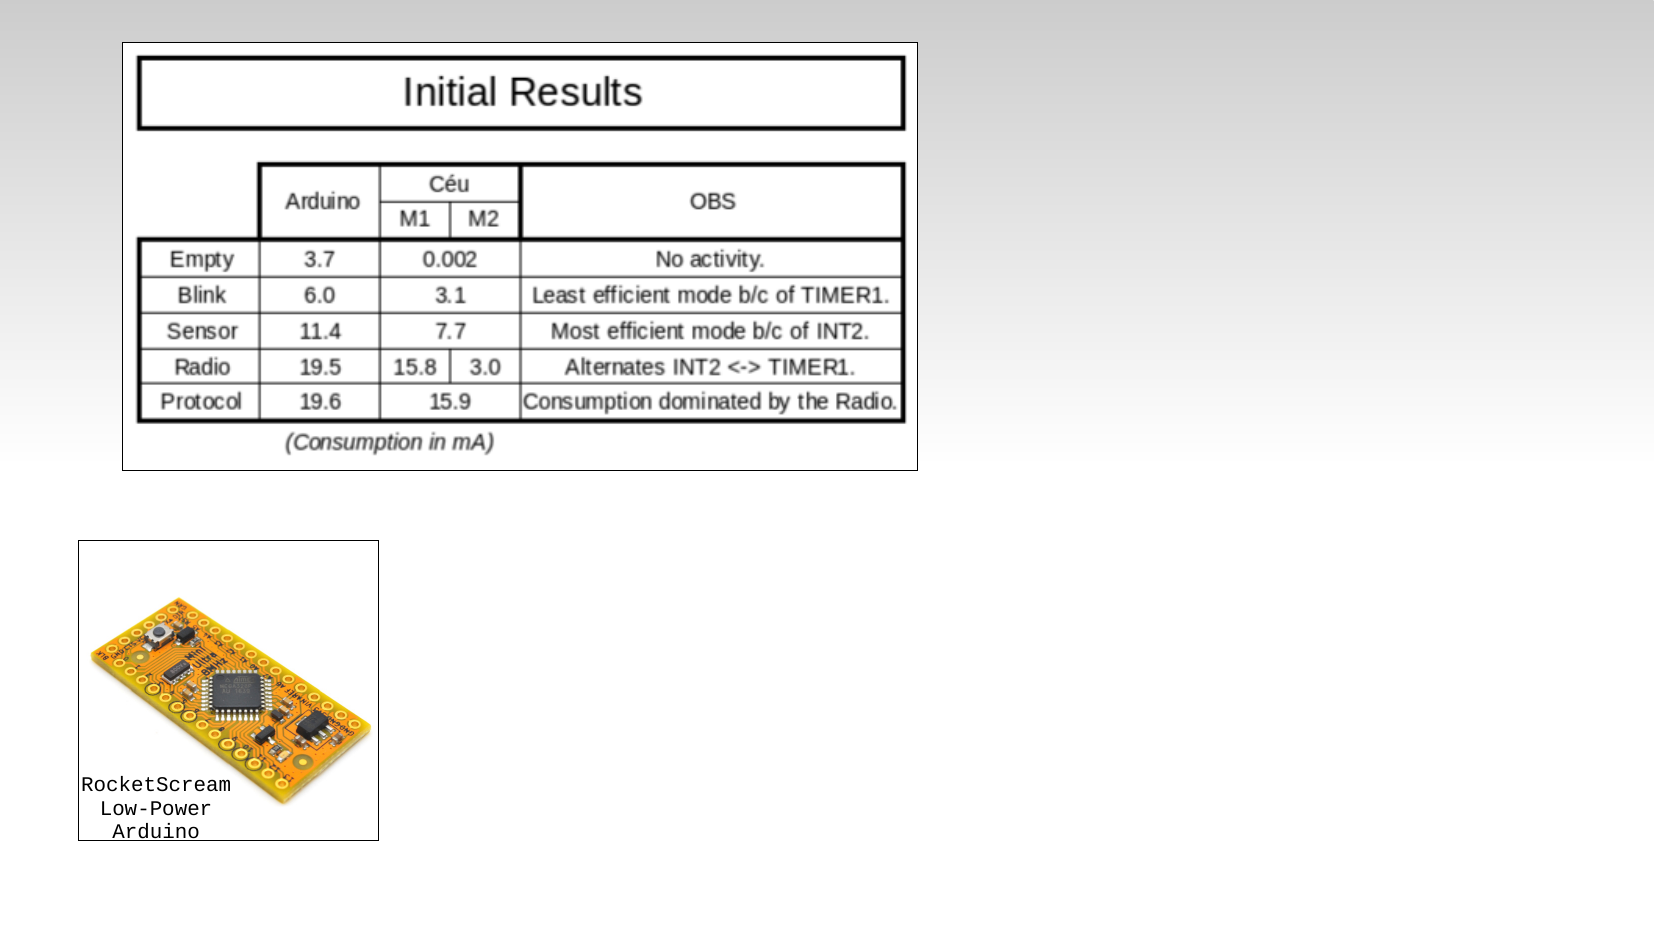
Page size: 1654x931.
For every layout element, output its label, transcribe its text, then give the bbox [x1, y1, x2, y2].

picture [78, 540, 379, 841]
text_box RocketScream Low-Power Arduino [40, 767, 272, 833]
picture [122, 42, 918, 471]
